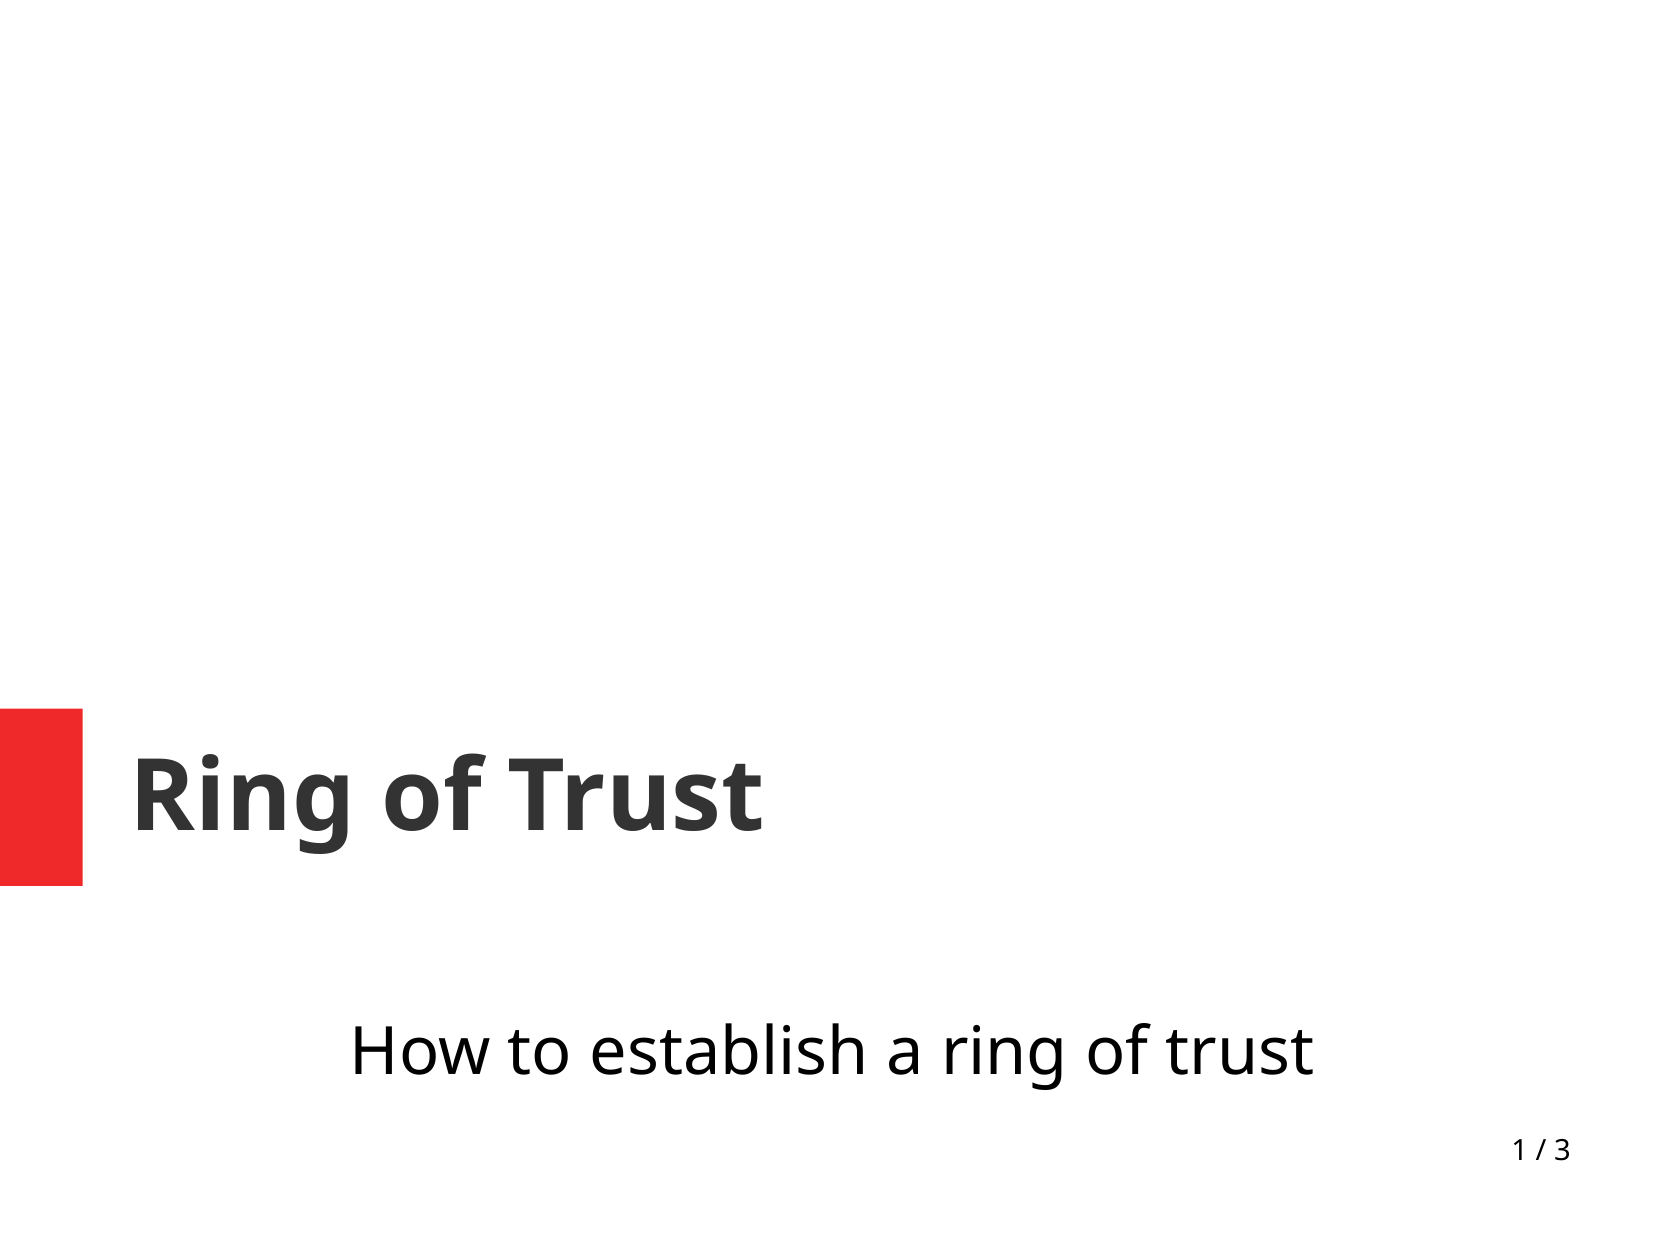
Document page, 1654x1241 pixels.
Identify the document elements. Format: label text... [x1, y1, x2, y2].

title Ring of Trust [129, 655, 1536, 928]
subtitle How to establish a ring of trust [129, 968, 1536, 1130]
